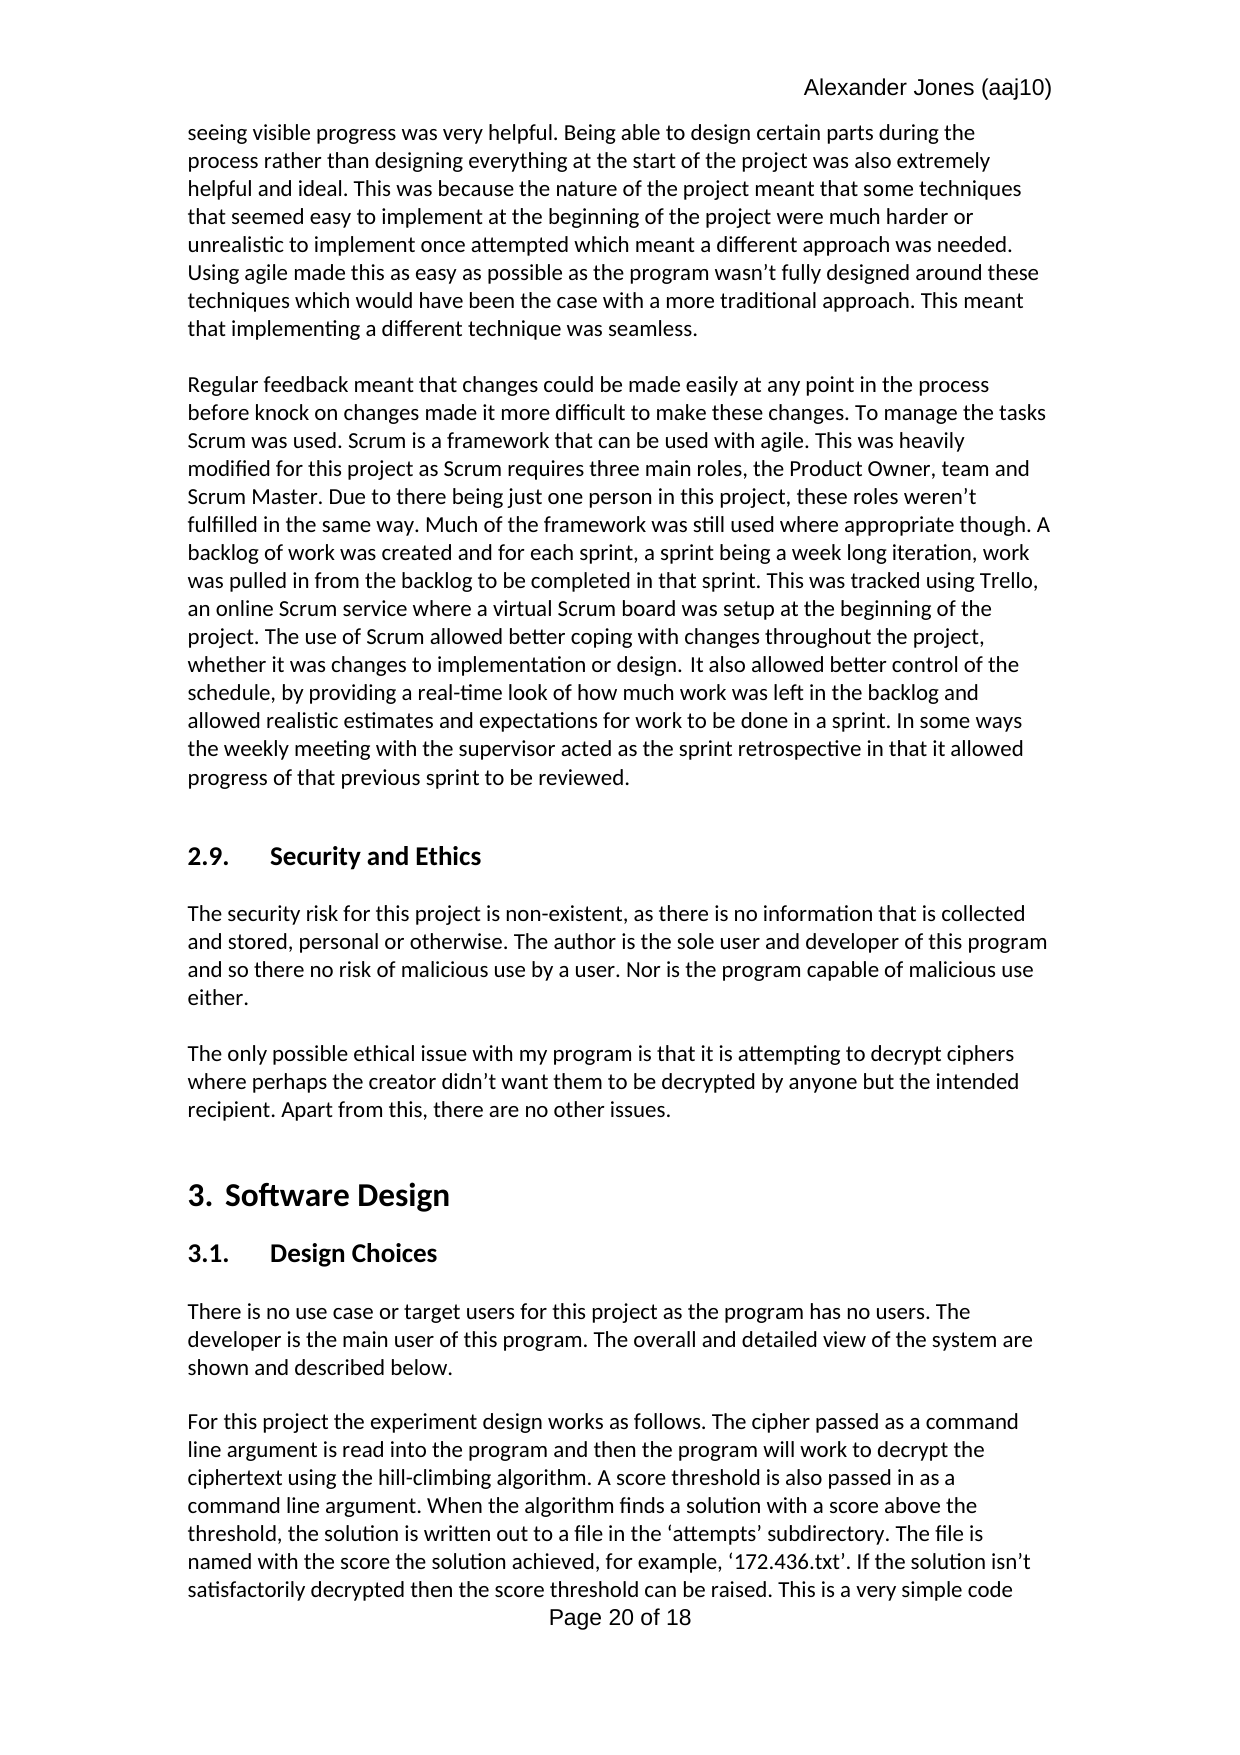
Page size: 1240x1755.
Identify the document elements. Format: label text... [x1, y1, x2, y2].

text seeing visible progress was very helpful. Being able to design certain parts during the process rather than designing everything at the start of the project was also extremely helpful and ideal. This was because the nature of the project meant that some techniques that seemed easy to implement at the beginning of the project were much harder or unrealistic to implement once attempted which meant a different approach was needed. Using agile made this as easy as possible as the program wasn’t fully designed around these techniques which would have been the case with a more traditional approach. This meant that implementing a different technique was seamless. [187, 118, 1052, 342]
text There is no use case or target users for this project as the program has no users. The developer is the main user of this program. The overall and detailed view of the system are shown and described below. [187, 1297, 1052, 1381]
text The security risk for this project is non-existent, as there is no information that is collected and stored, personal or otherwise. The author is the sole user and developer of this program and so there no risk of malicious use by a user. Nor is the program capable of malicious use either. [187, 899, 1052, 1011]
subtitle Security and Ethics [187, 839, 1052, 872]
text The only possible ethical issue with my program is that it is attempting to decrypt ciphers where perhaps the creator didn’t want them to be decrypted by anyone but the intended recipient. Apart from this, there are no other issues. [187, 1039, 1052, 1123]
text For this project the experiment design works as follows. The cipher passed as a command line argument is read into the program and then the program will work to decrypt the ciphertext using the hill-climbing algorithm. A score threshold is also passed in as a command line argument. When the algorithm finds a solution with a score above the threshold, the solution is written out to a file in the ‘attempts’ subdirectory. The file is named with the score the solution achieved, for example, ‘172.436.txt’. If the solution isn’t satisfactorily decrypted then the score threshold can be raised. This is a very simple code [187, 1407, 1052, 1603]
subtitle Design Choices [187, 1236, 1052, 1269]
subtitle Software Design [187, 1174, 1052, 1215]
text Regular feedback meant that changes could be made easily at any point in the process before knock on changes made it more difficult to make these changes. To manage the tasks Scrum was used. Scrum is a framework that can be used with agile. This was heavily modified for this project as Scrum requires three main roles, the Product Owner, team and Scrum Master. Due to there being just one person in this project, these roles weren’t fulfilled in the same way. Much of the framework was still used where appropriate though. A backlog of work was created and for each sprint, a sprint being a week long iteration, work was pulled in from the backlog to be completed in that sprint. This was tracked using Trello, an online Scrum service where a virtual Scrum board was setup at the beginning of the project. The use of Scrum allowed better coping with changes throughout the project, whether it was changes to implementation or design. It also allowed better control of the schedule, by providing a real-time look of how much work was left in the backlog and allowed realistic estimates and expectations for work to be done in a sprint. In some ways the weekly meeting with the supervisor acted as the sprint retrospective in that it allowed progress of that previous sprint to be reviewed. [187, 370, 1052, 791]
